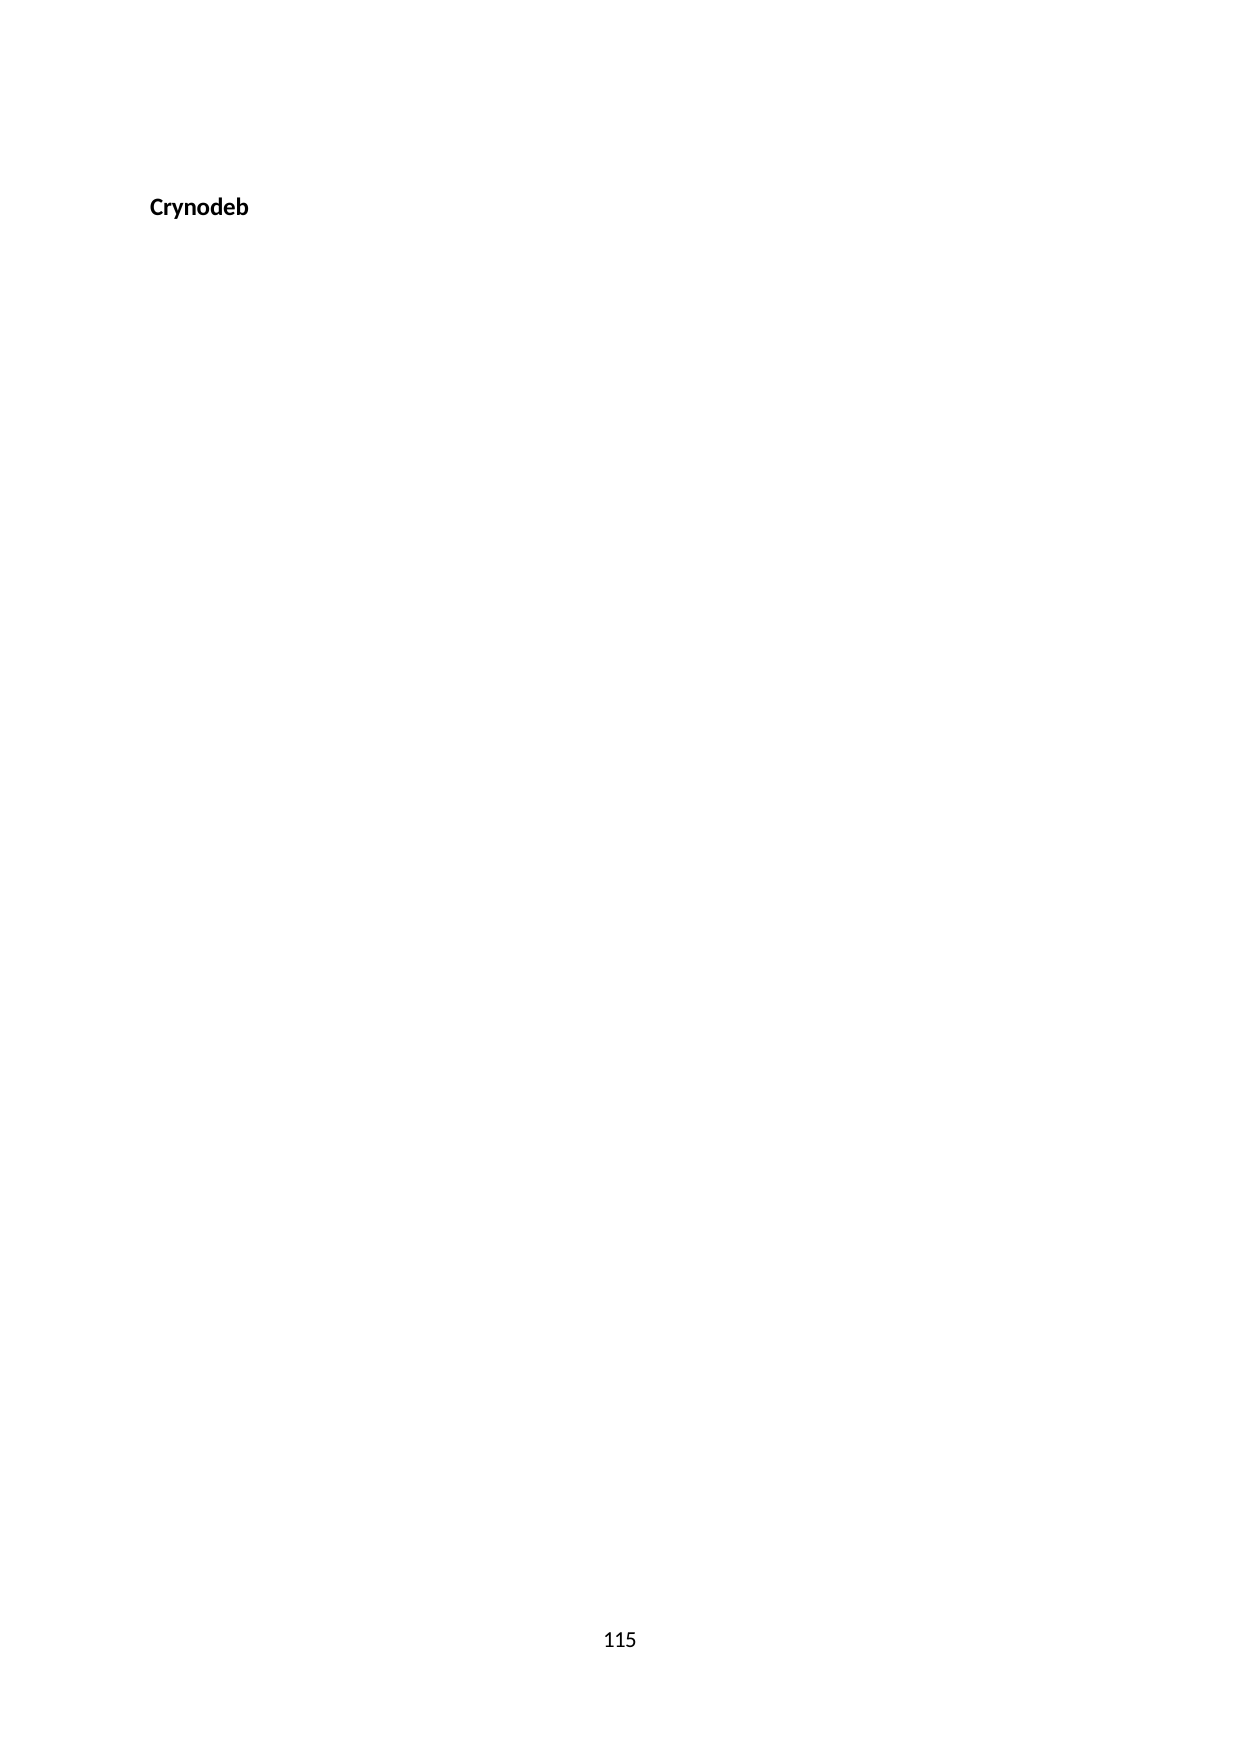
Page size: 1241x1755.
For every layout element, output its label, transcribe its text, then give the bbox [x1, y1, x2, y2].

text Crynodeb [150, 191, 1103, 221]
